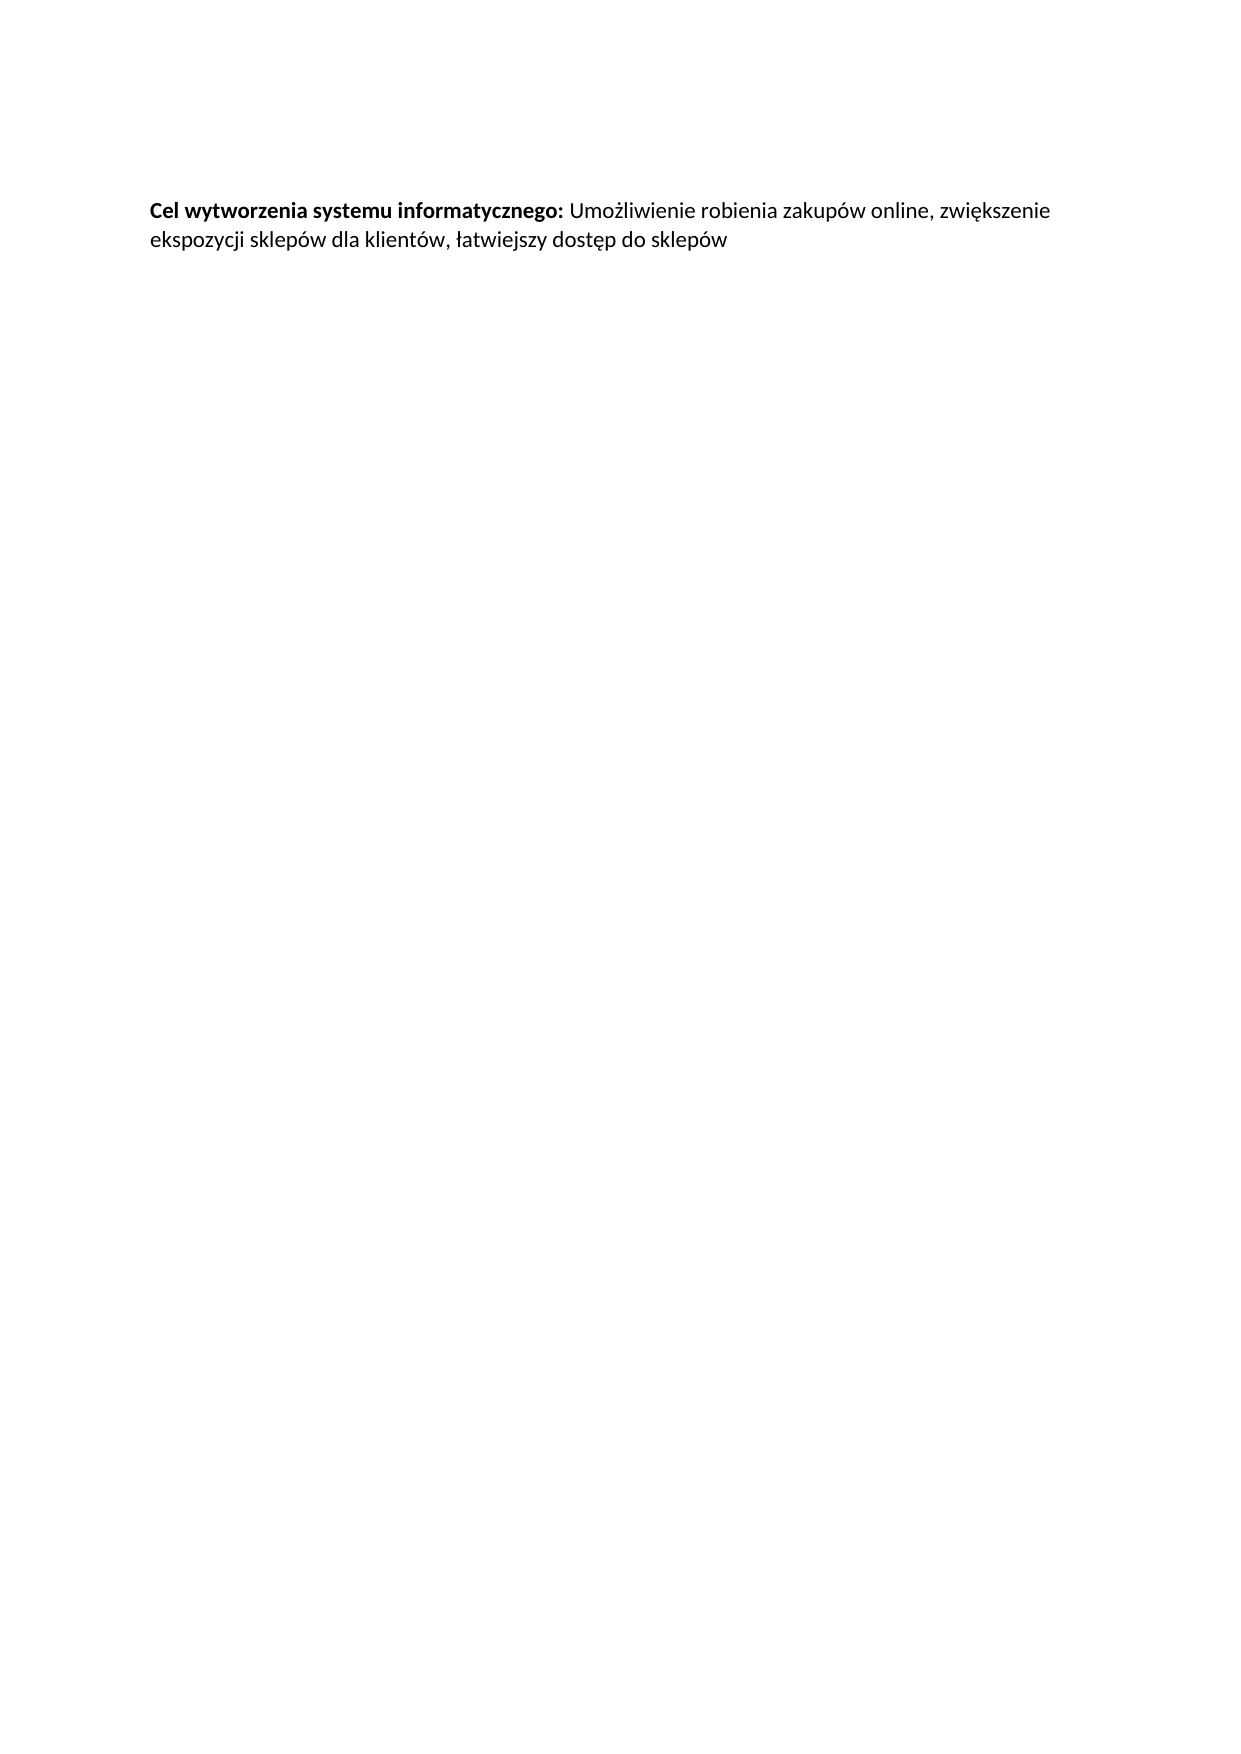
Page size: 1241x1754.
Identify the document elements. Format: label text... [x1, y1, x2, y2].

text Cel wytworzenia systemu informatycznego: Umożliwienie robienia zakupów online, zwiększenie ekspozycji sklepów dla klientów, łatwiejszy dostęp do sklepów [150, 196, 1090, 253]
